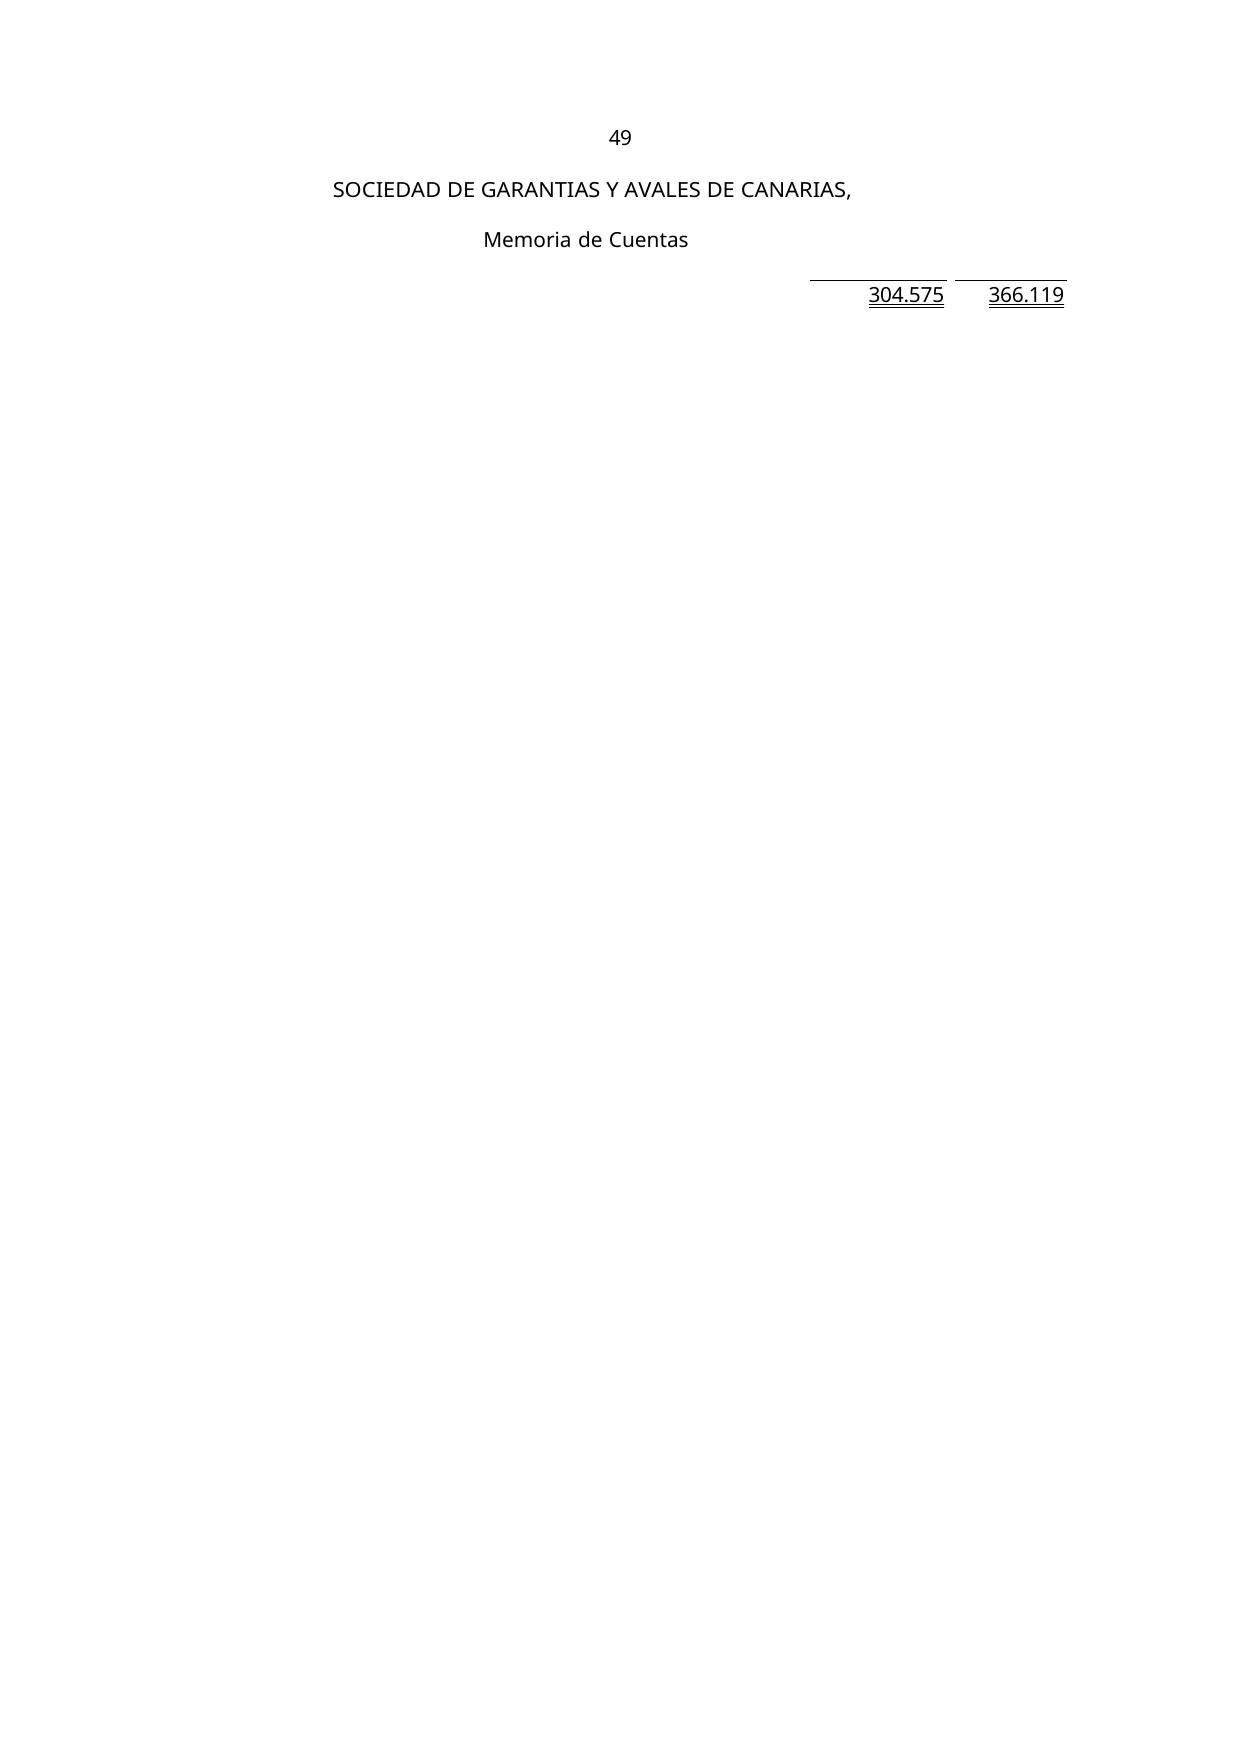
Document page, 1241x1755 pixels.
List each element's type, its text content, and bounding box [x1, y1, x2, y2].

table_cell [246, 280, 809, 309]
table_cell 304.575 [810, 281, 947, 309]
table_cell [947, 280, 955, 309]
table_cell 366.119 [955, 281, 1067, 309]
